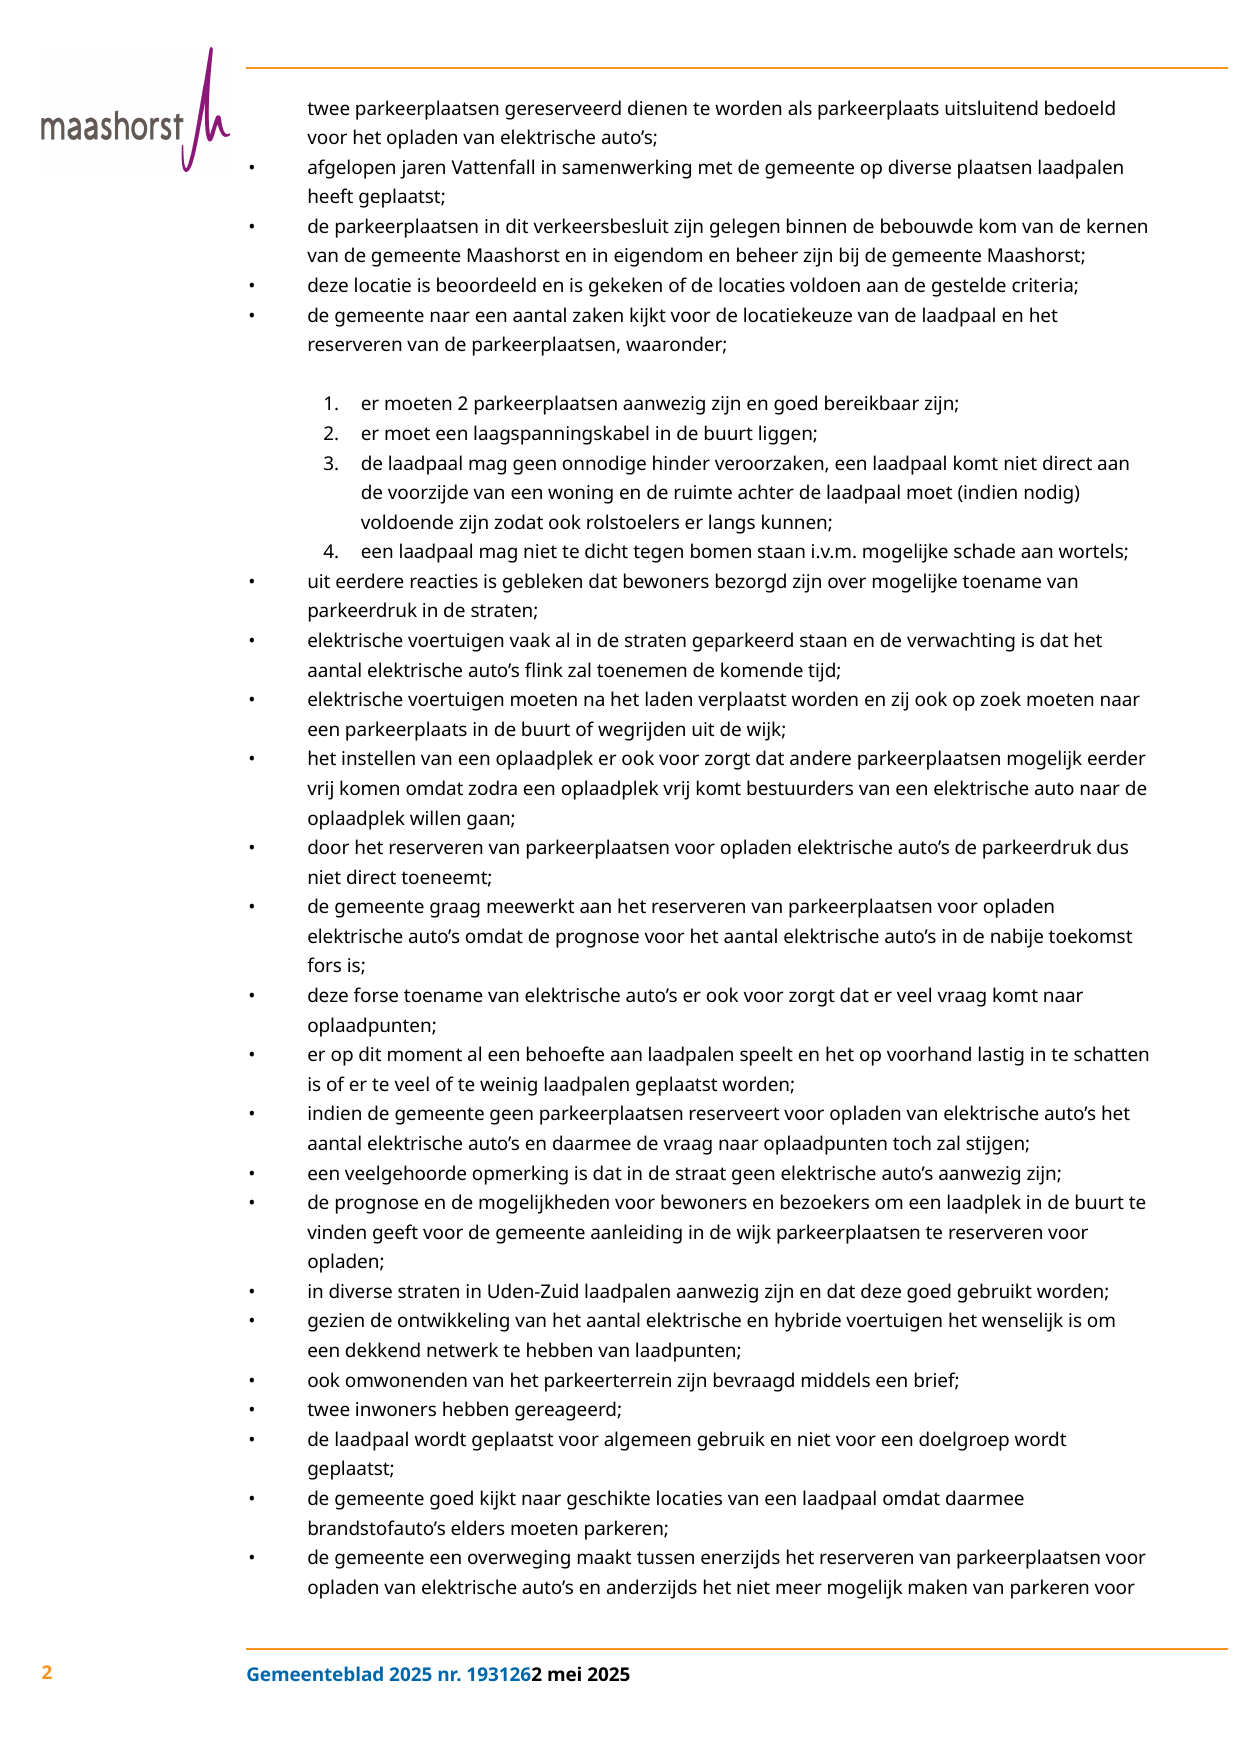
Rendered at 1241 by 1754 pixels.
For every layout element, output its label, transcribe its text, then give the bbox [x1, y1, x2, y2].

picture [41, 47, 231, 172]
list ook omwonenden van het parkeerterrein zijn bevraagd middels een brief; [248, 1367, 1152, 1393]
list deze forse toename van elektrische auto’s er ook voor zorgt dat er veel vraag komt naar oplaadpunten; [248, 982, 1152, 1038]
list uit eerdere reacties is gebleken dat bewoners bezorgd zijn over mogelijke toename van parkeerdruk in de straten; [248, 568, 1152, 623]
list gezien de ontwikkeling van het aantal elektrische en hybride voertuigen het wenselijk is om een dekkend netwerk te hebben van laadpunten; [248, 1308, 1152, 1363]
list indien de gemeente geen parkeerplaatsen reserveert voor opladen van elektrische auto’s het aantal elektrische auto’s en daarmee de vraag naar oplaadpunten toch zal stijgen; [248, 1101, 1152, 1156]
list de laadpaal mag geen onnodige hinder veroorzaken, een laadpaal komt niet direct aan de voorzijde van een woning en de ruimte achter de laadpaal moet (indien nodig) voldoende zijn zodat ook rolstoelers er langs kunnen; [323, 450, 1152, 535]
list er moeten 2 parkeerplaatsen aanwezig zijn en goed bereikbaar zijn; [323, 391, 1152, 416]
list het instellen van een oplaadplek er ook voor zorgt dat andere parkeerplaatsen mogelijk eerder vrij komen omdat zodra een oplaadplek vrij komt bestuurders van een elektrische auto naar de oplaadplek willen gaan; [248, 746, 1152, 831]
list twee inwoners hebben gereageerd; [248, 1396, 1152, 1422]
list de parkeerplaatsen in dit verkeersbesluit zijn gelegen binnen de bebouwde kom van de kernen van de gemeente Maashorst en in eigendom en beheer zijn bij de gemeente Maashorst; [248, 213, 1152, 268]
list elektrische voertuigen moeten na het laden verplaatst worden en zij ook op zoek moeten naar een parkeerplaats in de buurt of wegrijden uit de wijk; [248, 686, 1152, 742]
list de gemeente goed kijkt naar geschikte locaties van een laadpaal omdat daarmee brandstofauto’s elders moeten parkeren; [248, 1485, 1152, 1541]
list er op dit moment al een behoefte aan laadpalen speelt en het op voorhand lastig in te schatten is of er te veel of te weinig laadpalen geplaatst worden; [248, 1041, 1152, 1097]
list de laadpaal wordt geplaatst voor algemeen gebruik en niet voor een doelgroep wordt geplaatst; [248, 1426, 1152, 1481]
list de gemeente naar een aantal zaken kijkt voor de locatiekeuze van de laadpaal en het reserveren van de parkeerplaatsen, waaronder; [248, 302, 1152, 357]
list door het reserveren van parkeerplaatsen voor opladen elektrische auto’s de parkeerdruk dus niet direct toeneemt; [248, 834, 1152, 890]
list twee parkeerplaatsen gereserveerd dienen te worden als parkeerplaats uitsluitend bedoeld voor het opladen van elektrische auto’s; [248, 95, 1152, 150]
list in diverse straten in Uden-Zuid laadpalen aanwezig zijn en dat deze goed gebruikt worden; [248, 1278, 1152, 1304]
list afgelopen jaren Vattenfall in samenwerking met de gemeente op diverse plaatsen laadpalen heeft geplaatst; [248, 154, 1152, 209]
list de gemeente graag meewerkt aan het reserveren van parkeerplaatsen voor opladen elektrische auto’s omdat de prognose voor het aantal elektrische auto’s in de nabije toekomst fors is; [248, 893, 1152, 978]
list er moet een laagspanningskabel in de buurt liggen; [323, 420, 1152, 446]
list een veelgehoorde opmerking is dat in de straat geen elektrische auto’s aanwezig zijn; [248, 1160, 1152, 1186]
list elektrische voertuigen vaak al in de straten geparkeerd staan en de verwachting is dat het aantal elektrische auto’s flink zal toenemen de komende tijd; [248, 627, 1152, 683]
list een laadpaal mag niet te dicht tegen bomen staan i.v.m. mogelijke schade aan wortels; [323, 538, 1152, 564]
list de prognose en de mogelijkheden voor bewoners en bezoekers om een laadplek in de buurt te vinden geeft voor de gemeente aanleiding in de wijk parkeerplaatsen te reserveren voor opladen; [248, 1189, 1152, 1274]
list deze locatie is beoordeeld en is gekeken of de locaties voldoen aan de gestelde criteria; [248, 272, 1152, 298]
list de gemeente een overweging maakt tussen enerzijds het reserveren van parkeerplaatsen voor opladen van elektrische auto’s en anderzijds het niet meer mogelijk maken van parkeren voor [248, 1544, 1152, 1600]
